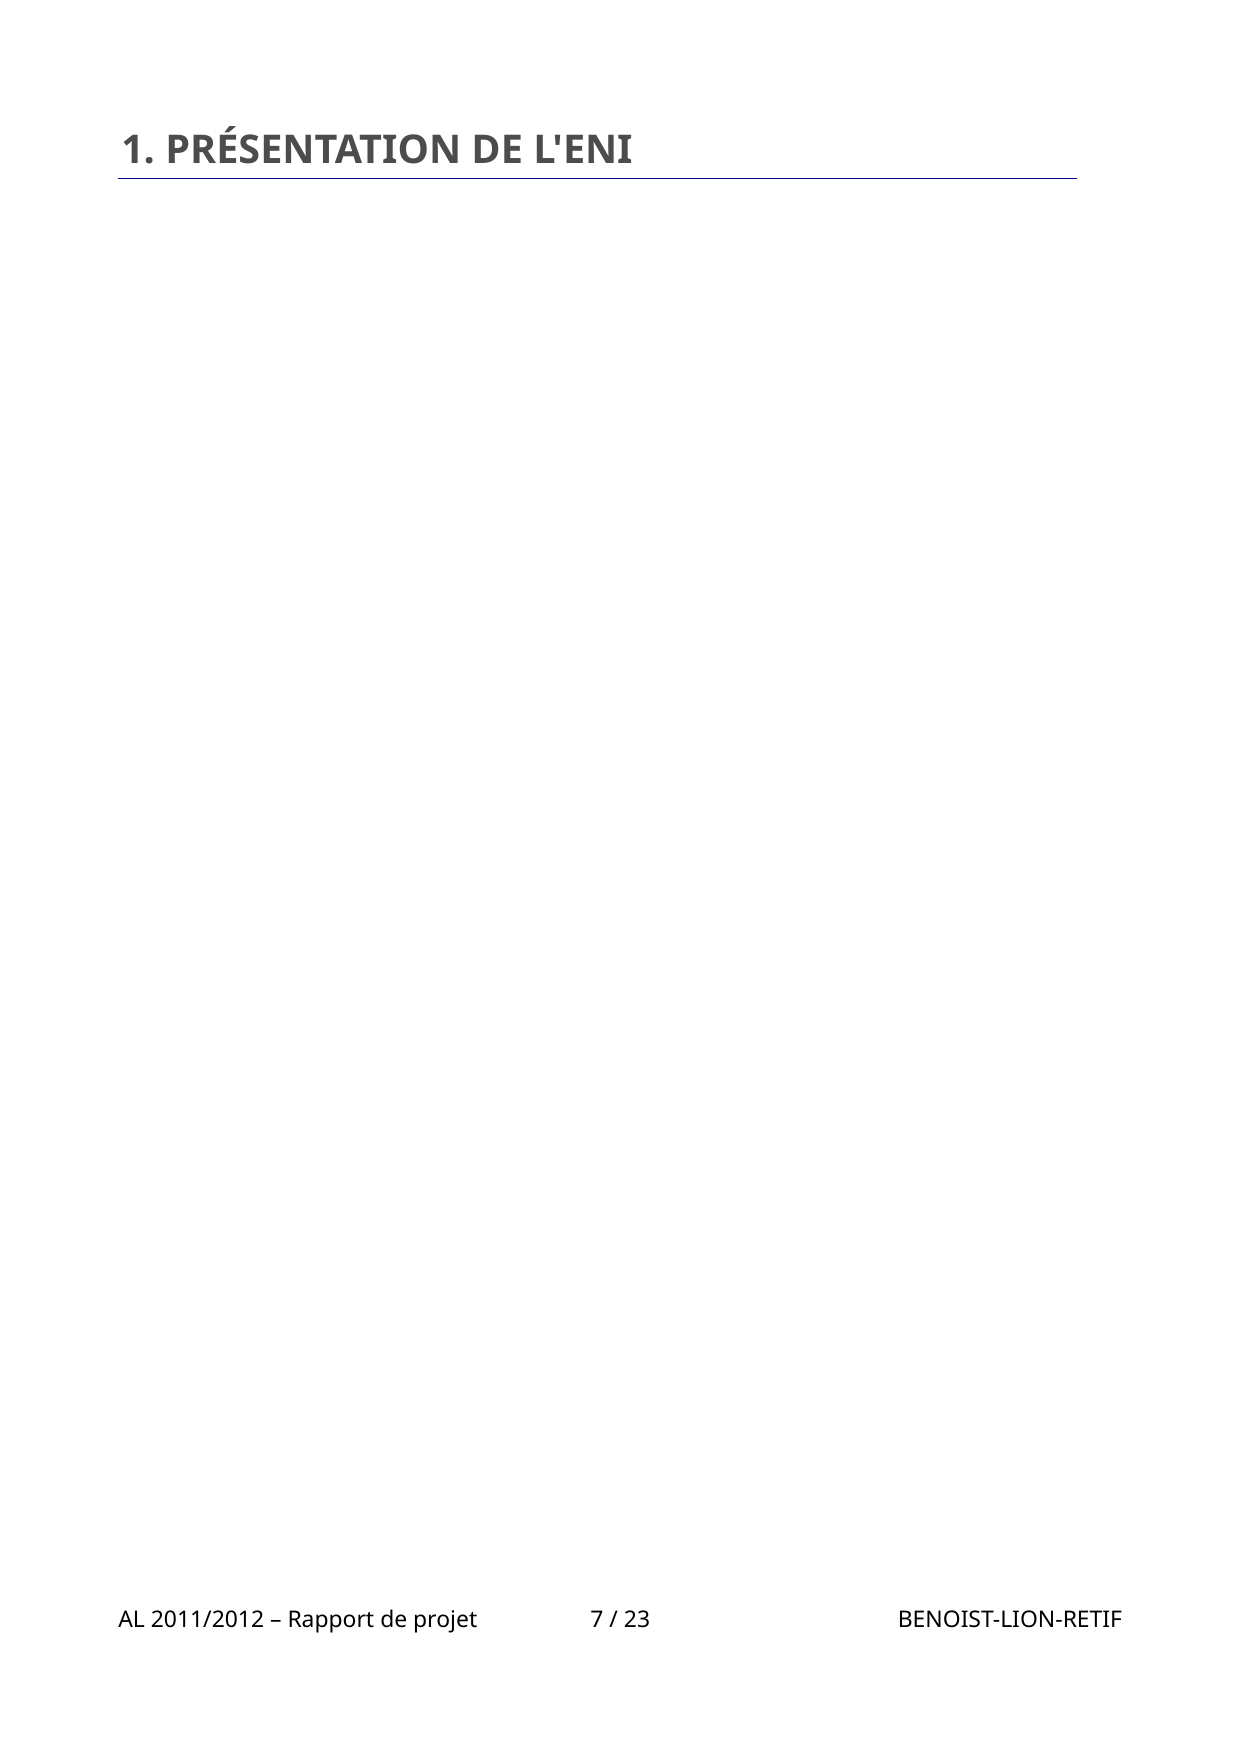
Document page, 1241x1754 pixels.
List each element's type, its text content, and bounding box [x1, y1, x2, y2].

subtitle 1. Présentation de l'ENI [118, 118, 1077, 178]
